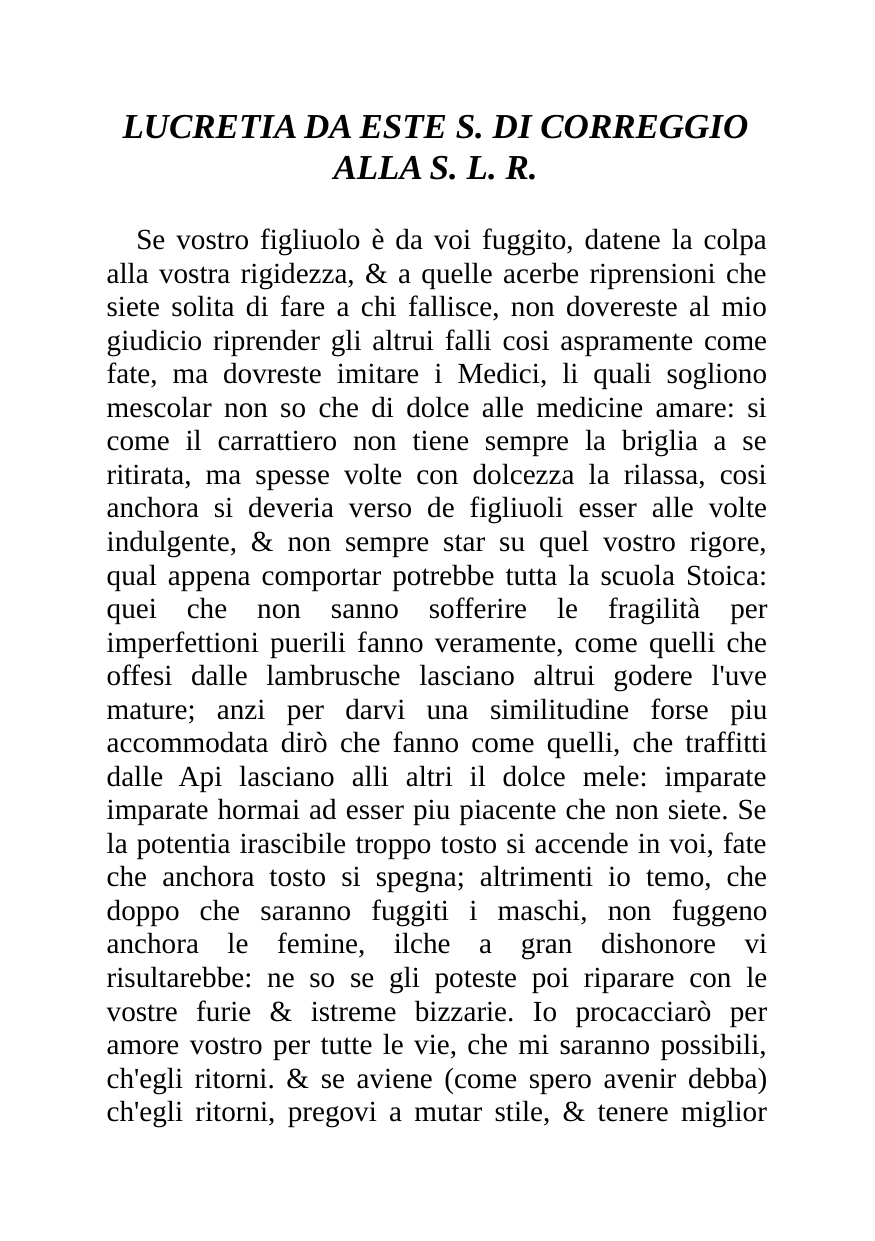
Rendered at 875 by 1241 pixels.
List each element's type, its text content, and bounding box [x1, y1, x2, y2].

subtitle LUCRETIA DA ESTE S. DI CORREGGIO ALLA S. L. R. [106, 106, 768, 187]
text Se vostro figliuolo è da voi fuggito, datene la colpa alla vostra rigidezza, & a quelle acerbe riprensioni che siete solita di fare a chi fallisce, non dovereste al mio giudicio riprender gli altrui falli cosi aspramente come fate, ma dovreste imitare i Medici, li quali sogliono mescolar non so che di dolce alle medicine amare: si come il carrattiero non tiene sempre la briglia a se ritirata, ma spesse volte con dolcezza la rilassa, cosi anchora si deveria verso de figliuoli esser alle volte indulgente, & non sempre star su quel vostro rigore, qual appena comportar potrebbe tutta la scuola Stoica: quei che non sanno sofferire le fragilità per imperfettioni puerili fanno veramente, come quelli che offesi dalle lambrusche lasciano altrui godere l'uve mature; anzi per darvi una similitudine forse piu accommodata dirò che fanno come quelli, che traffitti dalle Api lasciano alli altri il dolce mele: imparate imparate hormai ad esser piu piacente che non siete. Se la potentia irascibile troppo tosto si accende in voi, fate che anchora tosto si spegna; altrimenti io temo, che doppo che saranno fuggiti i maschi, non fuggeno anchora le femine, ilche a gran dishonore vi risultarebbe: ne so se gli poteste poi riparare con le vostre furie & istreme bizzarie. Io procacciarò per amore vostro per tutte le vie, che mi saranno possibili, ch'egli ritorni. & se aviene (come spero avenir debba) ch'egli ritorni, pregovi a mutar stile, & tenere miglior [106, 222, 768, 1128]
